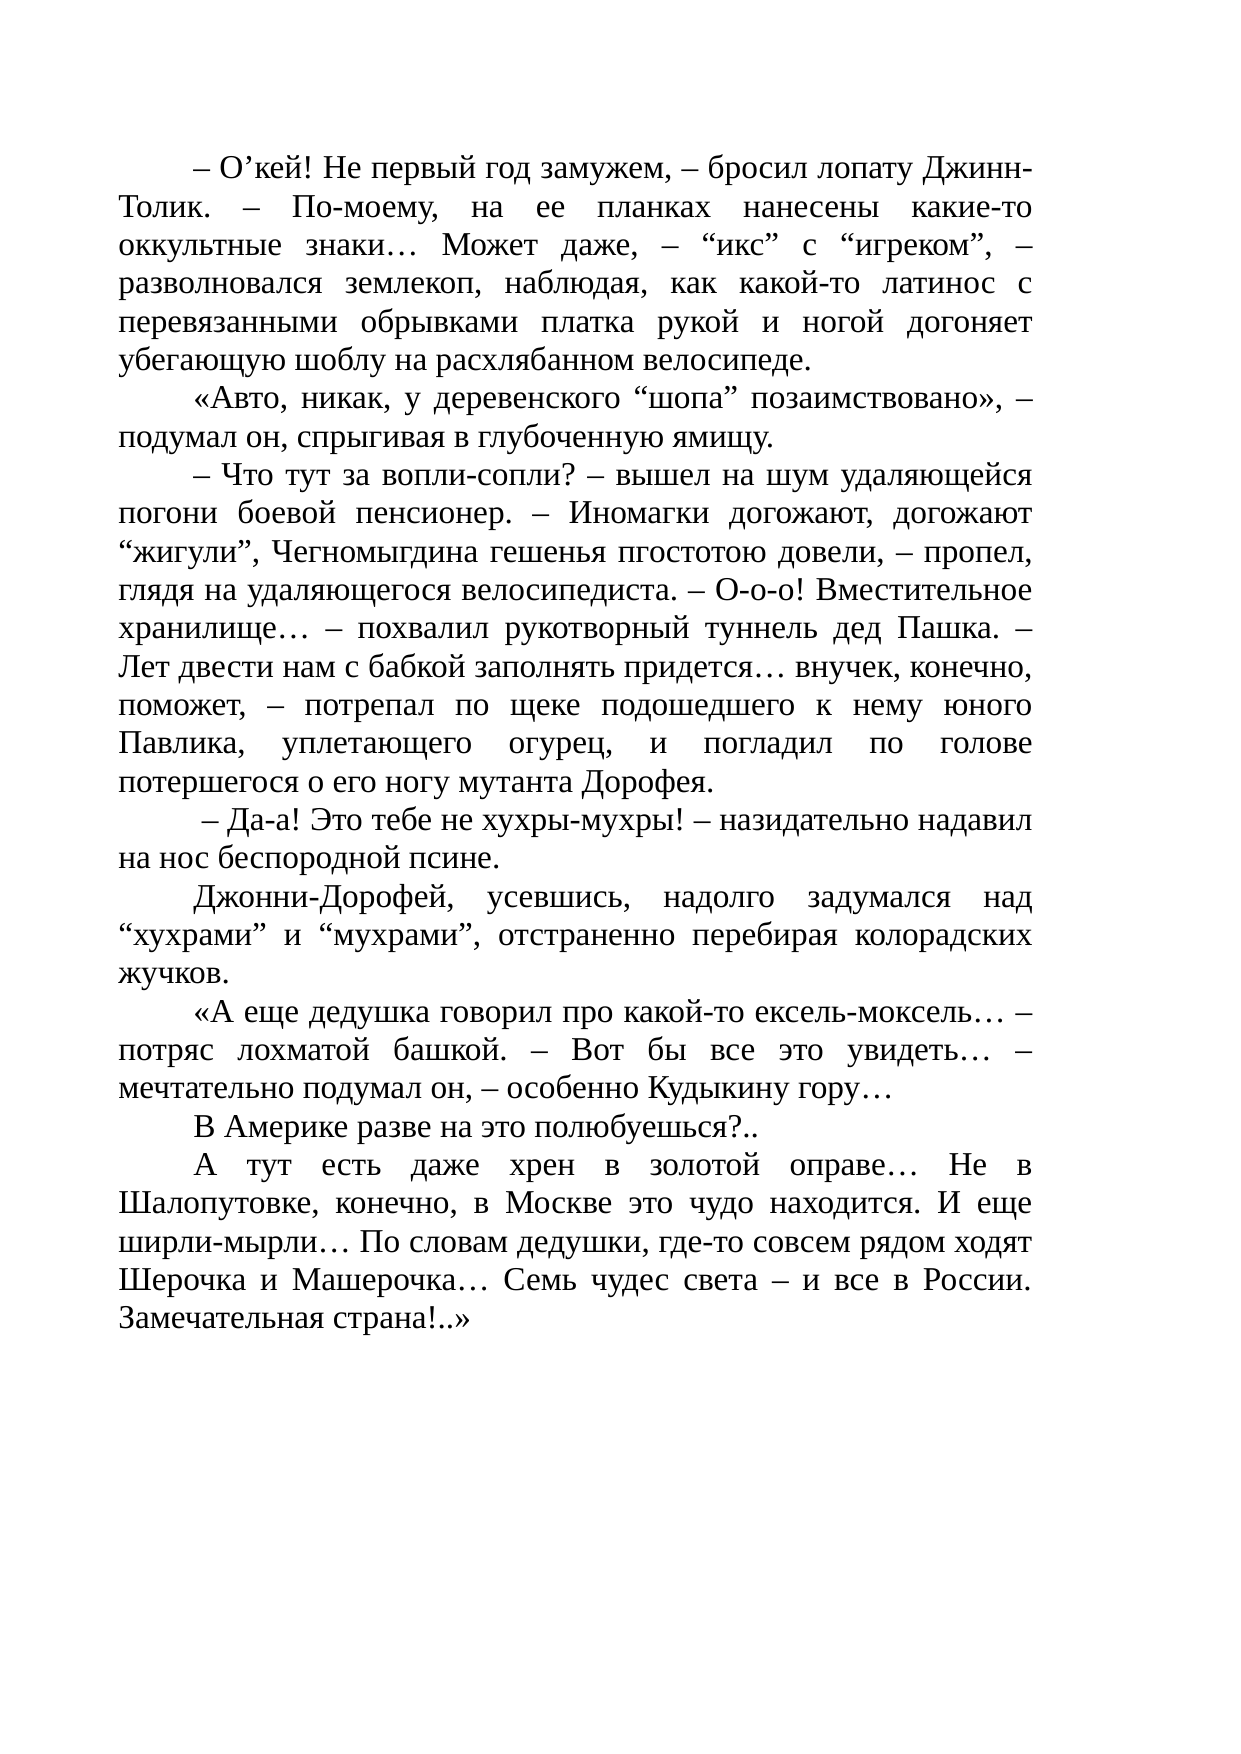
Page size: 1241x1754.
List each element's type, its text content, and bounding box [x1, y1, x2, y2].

subtitle – О’кей! Не первый год замужем, – бросил лопату Джинн-Толик. – По-моему, на ее планках нанесены какие-то оккультные знаки… Может даже, – “икс” с “игреком”, – разволновался землекоп, наблюдая, как какой-то латинос с перевязанными обрывками платка рукой и ногой догоняет убегающую шоблу на расхлябанном велосипеде. [118, 148, 1033, 378]
subtitle «Авто, никак, у деревенского “шопа” позаимствовано», – подумал он, спрыгивая в глубоченную ямищу. [118, 378, 1033, 454]
subtitle – Что тут за вопли-сопли? – вышел на шум удаляющейся погони боевой пенсионер. – Иномагки догожают, догожают “жигули”, Чегномыгдина гешенья пгocтотою довели, – пропел, глядя на удаляющегося велосипедиста. – О-о-о! Вместительное хранилище… – похвалил рукотворный туннель дед Пашка. – Лет двести нам с бабкой заполнять придется… внучек, конечно, поможет, – потрепал по щеке подошедшего к нему юного Павлика, уплетающего огурец, и погладил по голове потершегося о его ногу мутанта Дорофея. [118, 454, 1033, 799]
subtitle Джонни-Дорофей, усевшись, надолго задумался над “хухрами” и “мухрами”, отстраненно перебирая колорадских жучков. [118, 876, 1033, 991]
subtitle – Да-а! Это тебе не хухры-мухры! – назидательно надавил на нос беспородной псине. [118, 799, 1033, 876]
subtitle А тут есть даже хрен в золотой оправе… Не в Шалопутовке, конечно, в Москве это чудо находится. И еще ширли-мырли… По словам дедушки, где-то совсем рядом ходят Шерочка и Машерочка… Семь чудес света – и все в России. Замечательная страна!..» [118, 1144, 1033, 1336]
subtitle В Америке разве на это полюбуешься?.. [118, 1106, 1033, 1144]
subtitle «А еще дедушка говорил про какой-то ексель-моксель… – потряс лохматой башкой. – Вот бы все это увидеть… – мечтательно подумал он, – особенно Кудыкину гору… [118, 991, 1033, 1106]
